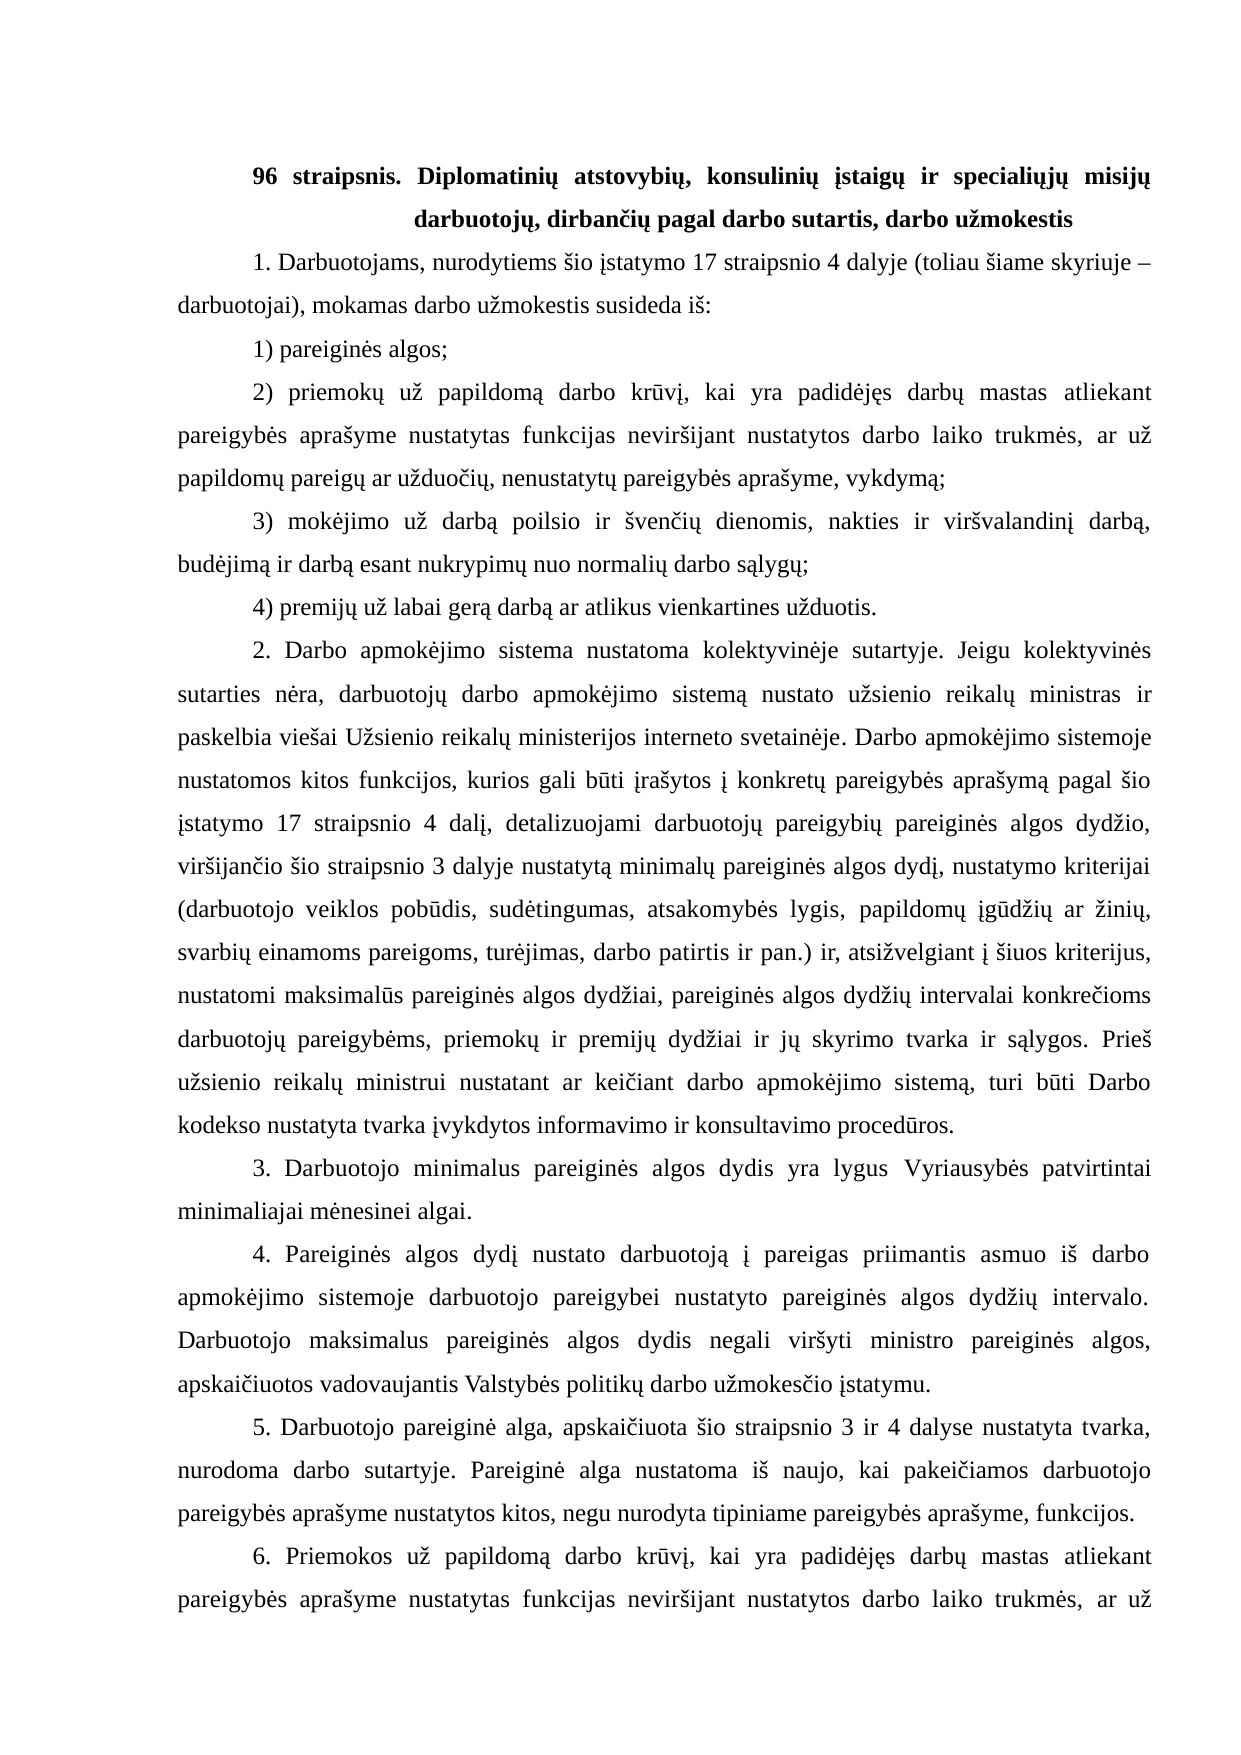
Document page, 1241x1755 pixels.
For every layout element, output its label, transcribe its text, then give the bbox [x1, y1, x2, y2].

text 5. Darbuotojo pareiginė alga, apskaičiuota šio straipsnio 3 ir 4 dalyse nustatyta tvarka, nurodoma darbo sutartyje. Pareiginė alga nustatoma iš naujo, kai pakeičiamos darbuotojo pareigybės aprašyme nustatytos kitos, negu nurodyta tipiniame pareigybės aprašyme, funkcijos. [177, 1412, 1152, 1527]
text 3) mokėjimo už darbą poilsio ir švenčių dienomis, nakties ir viršvalandinį darbą, budėjimą ir darbą esant nukrypimų nuo normalių darbo sąlygų; [177, 506, 1152, 578]
text 4. Pareiginės algos dydį nustato darbuotoją į pareigas priimantis asmuo iš darbo apmokėjimo sistemoje darbuotojo pareigybei nustatyto pareiginės algos dydžių intervalo. Darbuotojo maksimalus pareiginės algos dydis negali viršyti ministro pareiginės algos, apskaičiuotos vadovaujantis Valstybės politikų darbo užmokesčio įstatymu. [177, 1239, 1152, 1397]
text 2. Darbo apmokėjimo sistema nustatoma kolektyvinėje sutartyje. Jeigu kolektyvinės sutarties nėra, darbuotojų darbo apmokėjimo sistemą nustato užsienio reikalų ministras ir paskelbia viešai Užsienio reikalų ministerijos interneto svetainėje. Darbo apmokėjimo sistemoje nustatomos kitos funkcijos, kurios gali būti įrašytos į konkretų pareigybės aprašymą pagal šio įstatymo 17 straipsnio 4 dalį, detalizuojami darbuotojų pareigybių pareiginės algos dydžio, viršijančio šio straipsnio 3 dalyje nustatytą minimalų pareiginės algos dydį, nustatymo kriterijai (darbuotojo veiklos pobūdis, sudėtingumas, atsakomybės lygis, papildomų įgūdžių ar žinių, svarbių einamoms pareigoms, turėjimas, darbo patirtis ir pan.) ir, atsižvelgiant į šiuos kriterijus, nustatomi maksimalūs pareiginės algos dydžiai, pareiginės algos dydžių intervalai konkrečioms darbuotojų pareigybėms, priemokų ir premijų dydžiai ir jų skyrimo tvarka ir sąlygos. Prieš užsienio reikalų ministrui nustatant ar keičiant darbo apmokėjimo sistemą, turi būti Darbo kodekso nustatyta tvarka įvykdytos informavimo ir konsultavimo procedūros. [177, 636, 1152, 1139]
text 96 straipsnis. Diplomatinių atstovybių, konsulinių įstaigų ir specialiųjų misijų darbuotojų, dirbančių pagal darbo sutartis, darbo užmokestis [252, 161, 1152, 233]
text 6. Priemokos už papildomą darbo krūvį, kai yra padidėjęs darbų mastas atliekant pareigybės aprašyme nustatytas funkcijas neviršijant nustatytos darbo laiko trukmės, ar už [177, 1541, 1152, 1613]
text 1. Darbuotojams, nurodytiems šio įstatymo 17 straipsnio 4 dalyje (toliau šiame skyriuje – darbuotojai), mokamas darbo užmokestis susideda iš: [177, 247, 1152, 319]
text 3. Darbuotojo minimalus pareiginės algos dydis yra lygus Vyriausybės patvirtintai minimaliajai mėnesinei algai. [177, 1153, 1152, 1225]
text 1) pareiginės algos; [177, 334, 1152, 362]
text 4) premijų už labai gerą darbą ar atlikus vienkartines užduotis. [177, 592, 1152, 621]
text 2) priemokų už papildomą darbo krūvį, kai yra padidėjęs darbų mastas atliekant pareigybės aprašyme nustatytas funkcijas neviršijant nustatytos darbo laiko trukmės, ar už papildomų pareigų ar užduočių, nenustatytų pareigybės aprašyme, vykdymą; [177, 377, 1152, 492]
